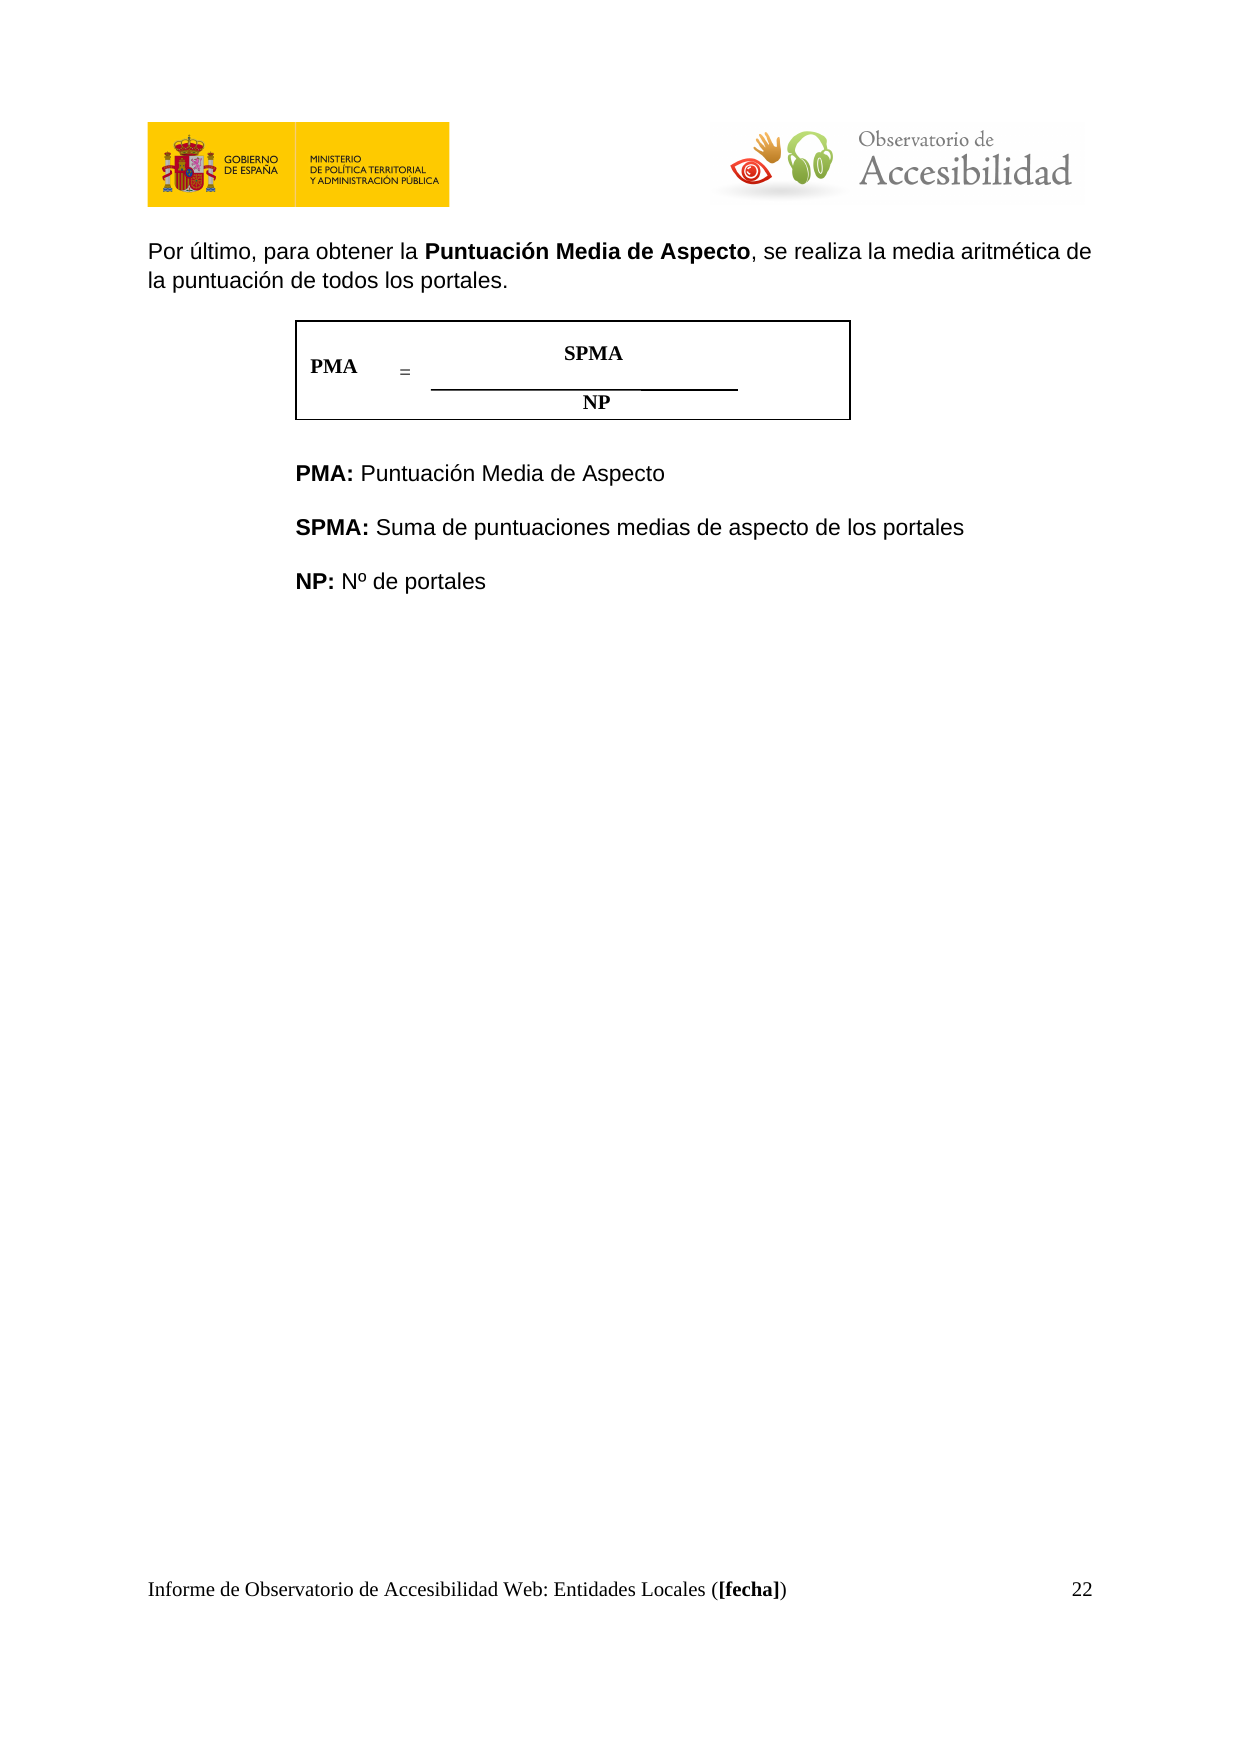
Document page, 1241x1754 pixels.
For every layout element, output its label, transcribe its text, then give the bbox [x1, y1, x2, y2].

text Por último, para obtener la Puntuación Media de Aspecto, se realiza la media aritmética de la puntuación de todos los portales. [148, 238, 1092, 293]
picture [710, 122, 1086, 205]
picture [147, 122, 450, 207]
text NP: Nº de portales [295, 568, 1092, 594]
text SPMA: Suma de puntuaciones medias de aspecto de los portales [295, 514, 1092, 540]
text PMA: Puntuación Media de Aspecto [295, 460, 1092, 486]
